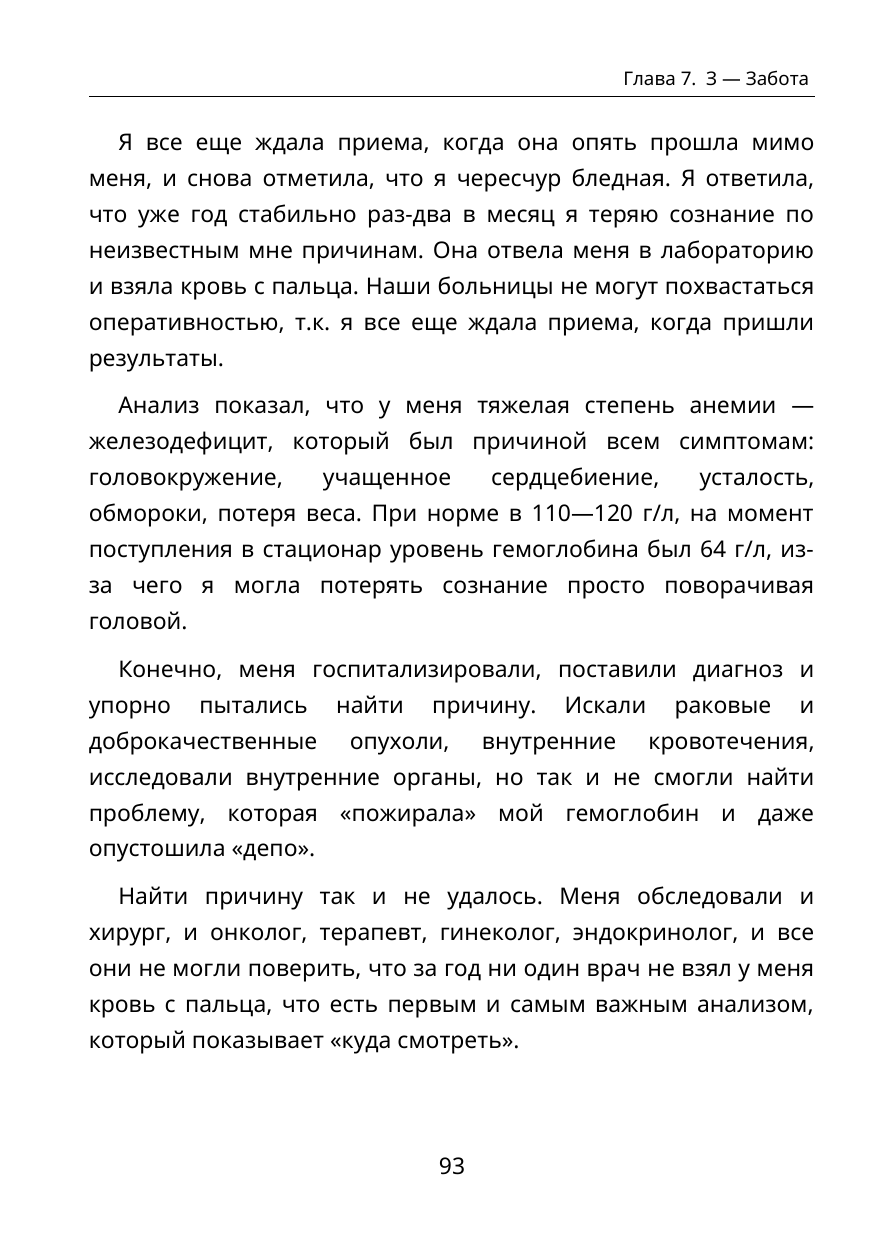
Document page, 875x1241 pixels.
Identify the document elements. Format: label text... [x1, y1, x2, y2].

text Я все еще ждала приема, когда она опять прошла мимо меня, и снова отметила, что я чересчур бледная. Я ответила, что уже год стабильно раз-два в месяц я теряю сознание по неизвестным мне причинам. Она отвела меня в лабораторию и взяла кровь с пальца. Наши больницы не могут похвастаться оперативностью, т.к. я все еще ждала приема, когда пришли результаты. [88, 126, 815, 373]
text Найти причину так и не удалось. Меня обследовали и хирург, и онколог, терапевт, гинеколог, эндокринолог, и все они не могли поверить, что за год ни один врач не взял у меня кровь с пальца, что есть первым и самым важным анализом, который показывает «куда смотреть». [88, 880, 815, 1055]
text Конечно, меня госпитализировали, поставили диагноз и упорно пытались найти причину. Искали раковые и доброкачественные опухоли, внутренние кровотечения, исследовали внутренние органы, но так и не смогли найти проблему, которая «пожирала» мой гемоглобин и даже опустошила «депо». [88, 653, 815, 864]
text Анализ показал, что у меня тяжелая степень анемии — железодефицит, который был причиной всем симптомам: головокружение, учащенное сердцебиение, усталость, обмороки, потеря веса. При норме в 110—120 г/л, на момент поступления в стационар уровень гемоглобина был 64 г/л, из-за чего я могла потерять сознание просто поворачивая головой. [88, 389, 815, 636]
